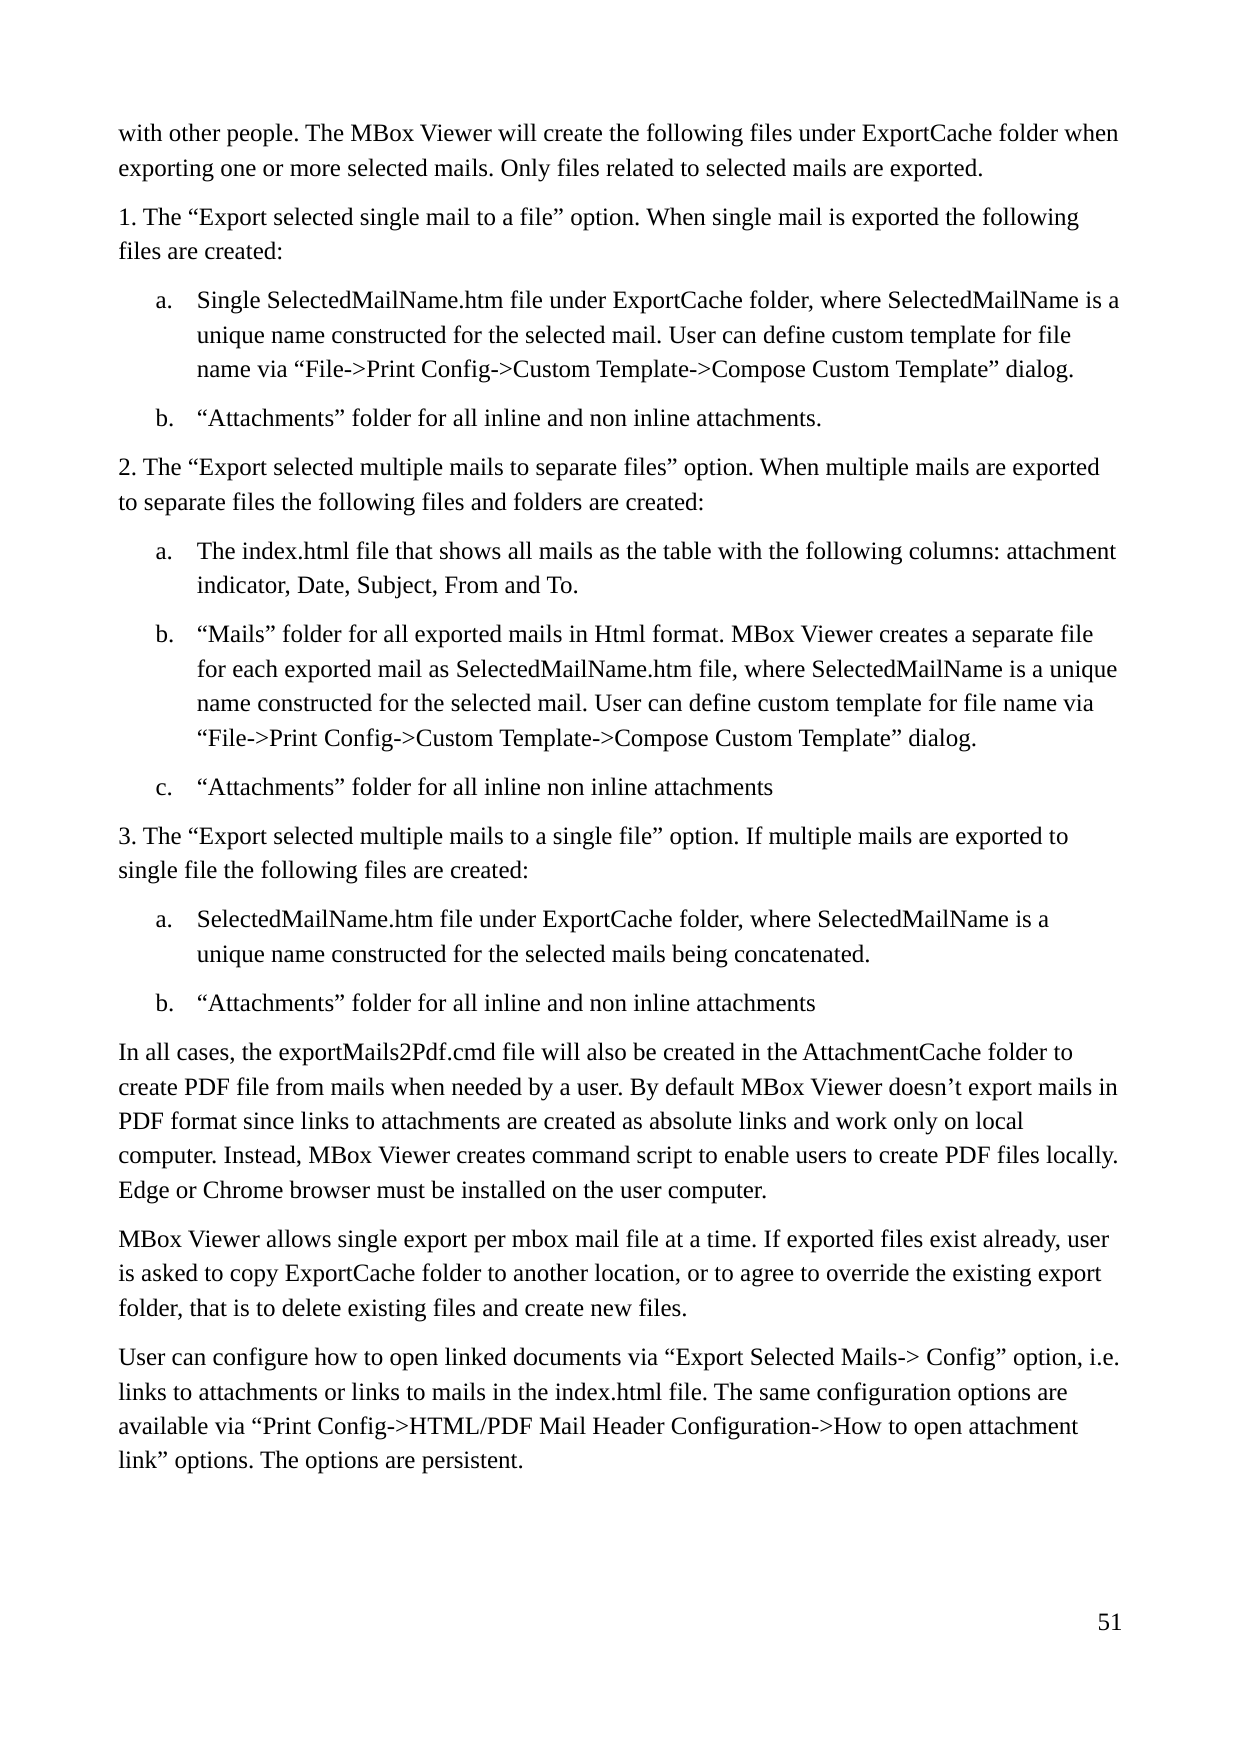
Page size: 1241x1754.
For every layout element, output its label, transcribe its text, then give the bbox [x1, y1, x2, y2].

list “Attachments” folder for all inline and non inline attachments. [155, 403, 1122, 432]
text with other people. The MBox Viewer will create the following files under ExportCache folder when exporting one or more selected mails. Only files related to selected mails are exported. [118, 118, 1122, 181]
list Single SelectedMailName.htm file under ExportCache folder, where SelectedMailName is a unique name constructed for the selected mail. User can define custom template for file name via “File->Print Config->Custom Template->Compose Custom Template” dialog. [155, 285, 1122, 383]
text 1. The “Export selected single mail to a file” option. When single mail is exported the following files are created: [118, 202, 1122, 265]
list SelectedMailName.htm file under ExportCache folder, where SelectedMailName is a unique name constructed for the selected mails being concatenated. [155, 904, 1122, 968]
text MBox Viewer allows single export per mbox mail file at a time. If exported files exist already, user is asked to copy ExportCache folder to another location, or to agree to override the existing export folder, that is to delete existing files and create new files. [118, 1224, 1122, 1322]
list “Attachments” folder for all inline and non inline attachments [155, 988, 1122, 1017]
list “Attachments” folder for all inline non inline attachments [155, 772, 1122, 801]
text User can configure how to open linked documents via “Export Selected Mails-> Config” option, i.e. links to attachments or links to mails in the index.html file. The same configuration options are available via “Print Config->HTML/PDF Mail Header Configuration->How to open attachment link” options. The options are persistent. [118, 1342, 1122, 1474]
list “Mails” folder for all exported mails in Html format. MBox Viewer creates a separate file for each exported mail as SelectedMailName.htm file, where SelectedMailName is a unique name constructed for the selected mail. User can define custom template for file name via “File->Print Config->Custom Template->Compose Custom Template” dialog. [155, 619, 1122, 752]
text 2. The “Export selected multiple mails to separate files” option. When multiple mails are exported to separate files the following files and folders are created: [118, 452, 1122, 516]
text In all cases, the exportMails2Pdf.cmd file will also be created in the AttachmentCache folder to create PDF file from mails when needed by a user. By default MBox Viewer doesn’t export mails in PDF format since links to attachments are created as absolute links and work only on local computer. Instead, MBox Viewer creates command script to enable users to create PDF files locally. Edge or Chrome browser must be installed on the user computer. [118, 1037, 1122, 1204]
list The index.html file that shows all mails as the table with the following columns: attachment indicator, Date, Subject, From and To. [155, 536, 1122, 599]
text 3. The “Export selected multiple mails to a single file” option. If multiple mails are exported to single file the following files are created: [118, 821, 1122, 884]
